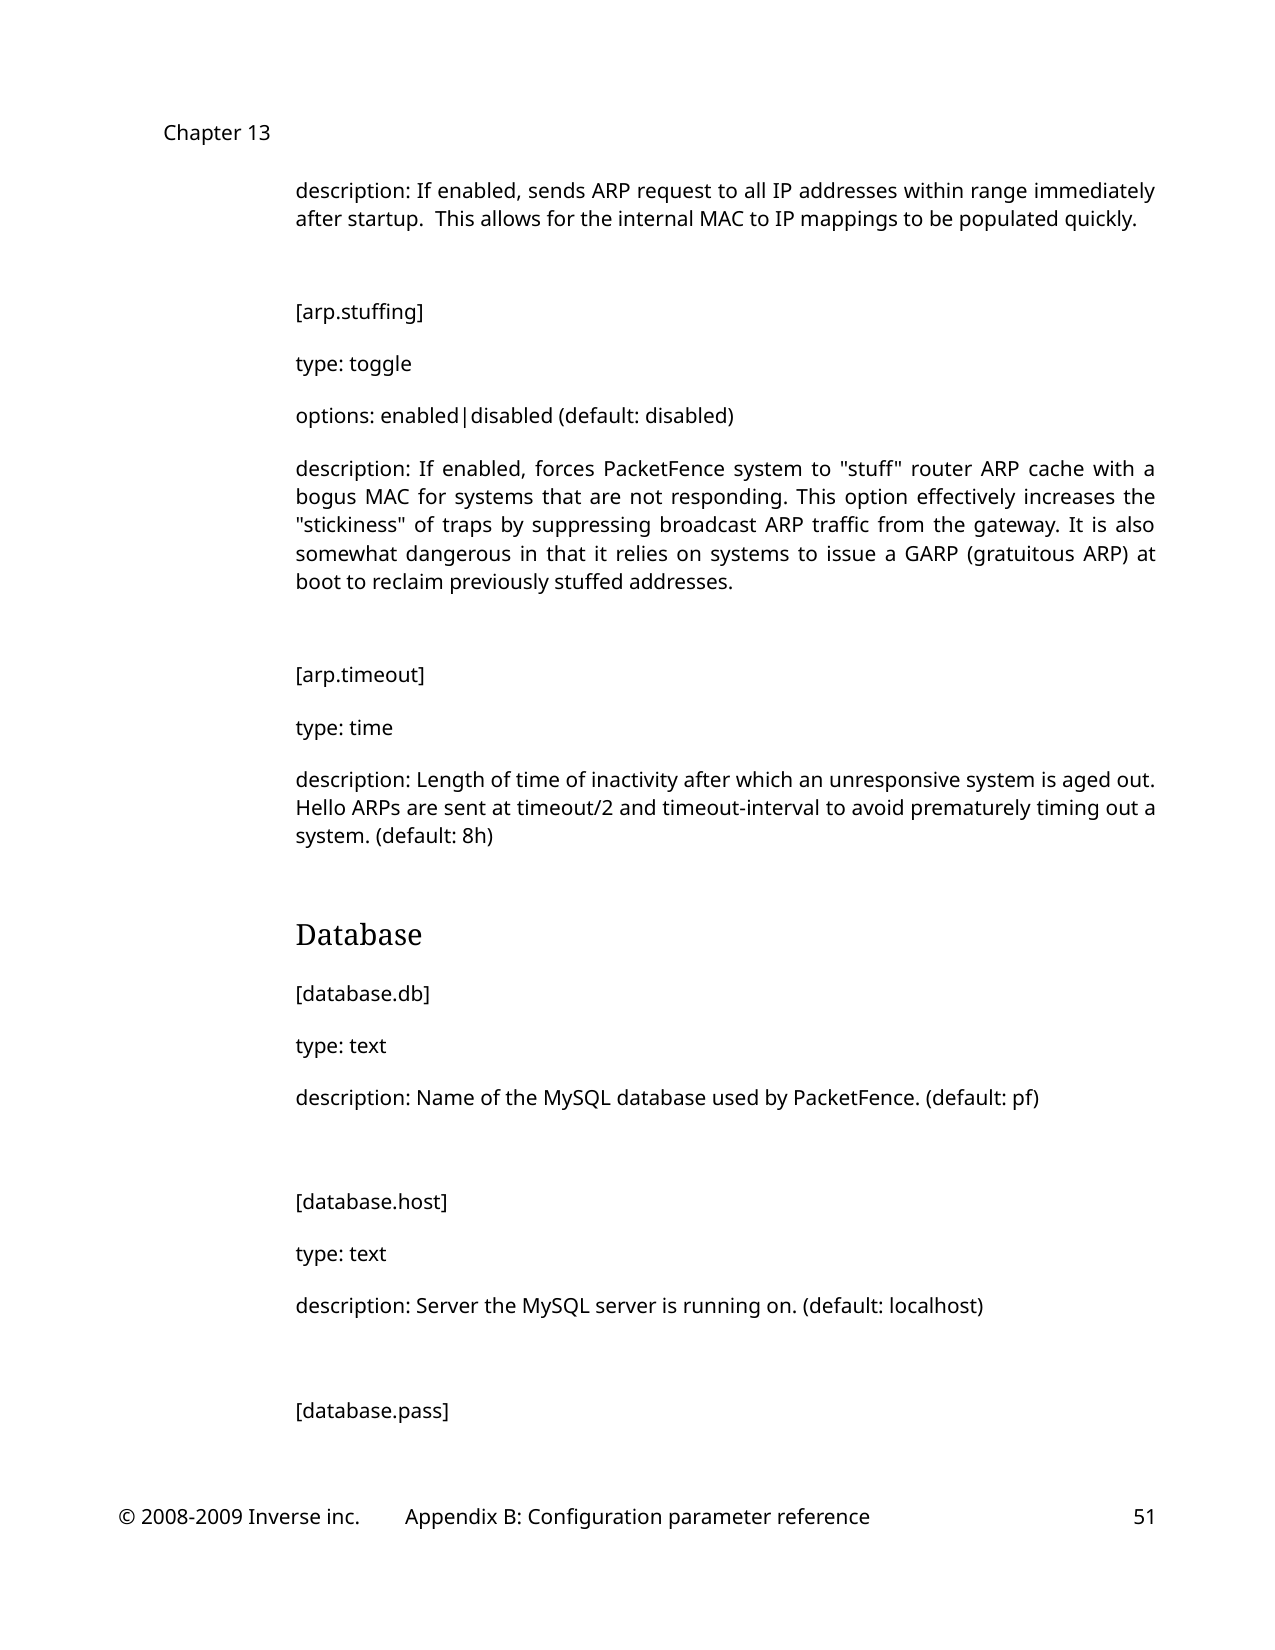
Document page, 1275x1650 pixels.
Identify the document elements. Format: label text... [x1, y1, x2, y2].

text description: Name of the MySQL database used by PacketFence. (default: pf) [295, 1083, 1157, 1112]
text [database.host] [295, 1187, 1157, 1216]
text options: enabled|disabled (default: disabled) [295, 402, 1157, 430]
subtitle Database [295, 914, 1157, 954]
text description: If enabled, sends ARP request to all IP addresses within range immediately after startup. This allows for the internal MAC to IP mappings to be populated quickly. [295, 176, 1157, 233]
text [arp.timeout] [295, 661, 1157, 689]
text description: Server the MySQL server is running on. (default: localhost) [295, 1292, 1157, 1320]
text [database.db] [295, 979, 1157, 1007]
text type: text [295, 1239, 1157, 1268]
text type: time [295, 713, 1157, 741]
text [database.pass] [295, 1396, 1157, 1424]
text [arp.stuffing] [295, 297, 1157, 326]
text type: toggle [295, 349, 1157, 378]
text description: Length of time of inactivity after which an unresponsive system is aged out. Hello ARPs are sent at timeout/2 and timeout-interval to avoid prematurely timing out a system. (default: 8h) [295, 765, 1157, 850]
text type: text [295, 1031, 1157, 1059]
text description: If enabled, forces PacketFence system to "stuff" router ARP cache with a bogus MAC for systems that are not responding. This option effectively increases the "stickiness" of traps by suppressing broadcast ARP traffic from the gateway. It is also somewhat dangerous in that it relies on systems to issue a GARP (gratuitous ARP) at boot to reclaim previously stuffed addresses. [295, 454, 1157, 596]
